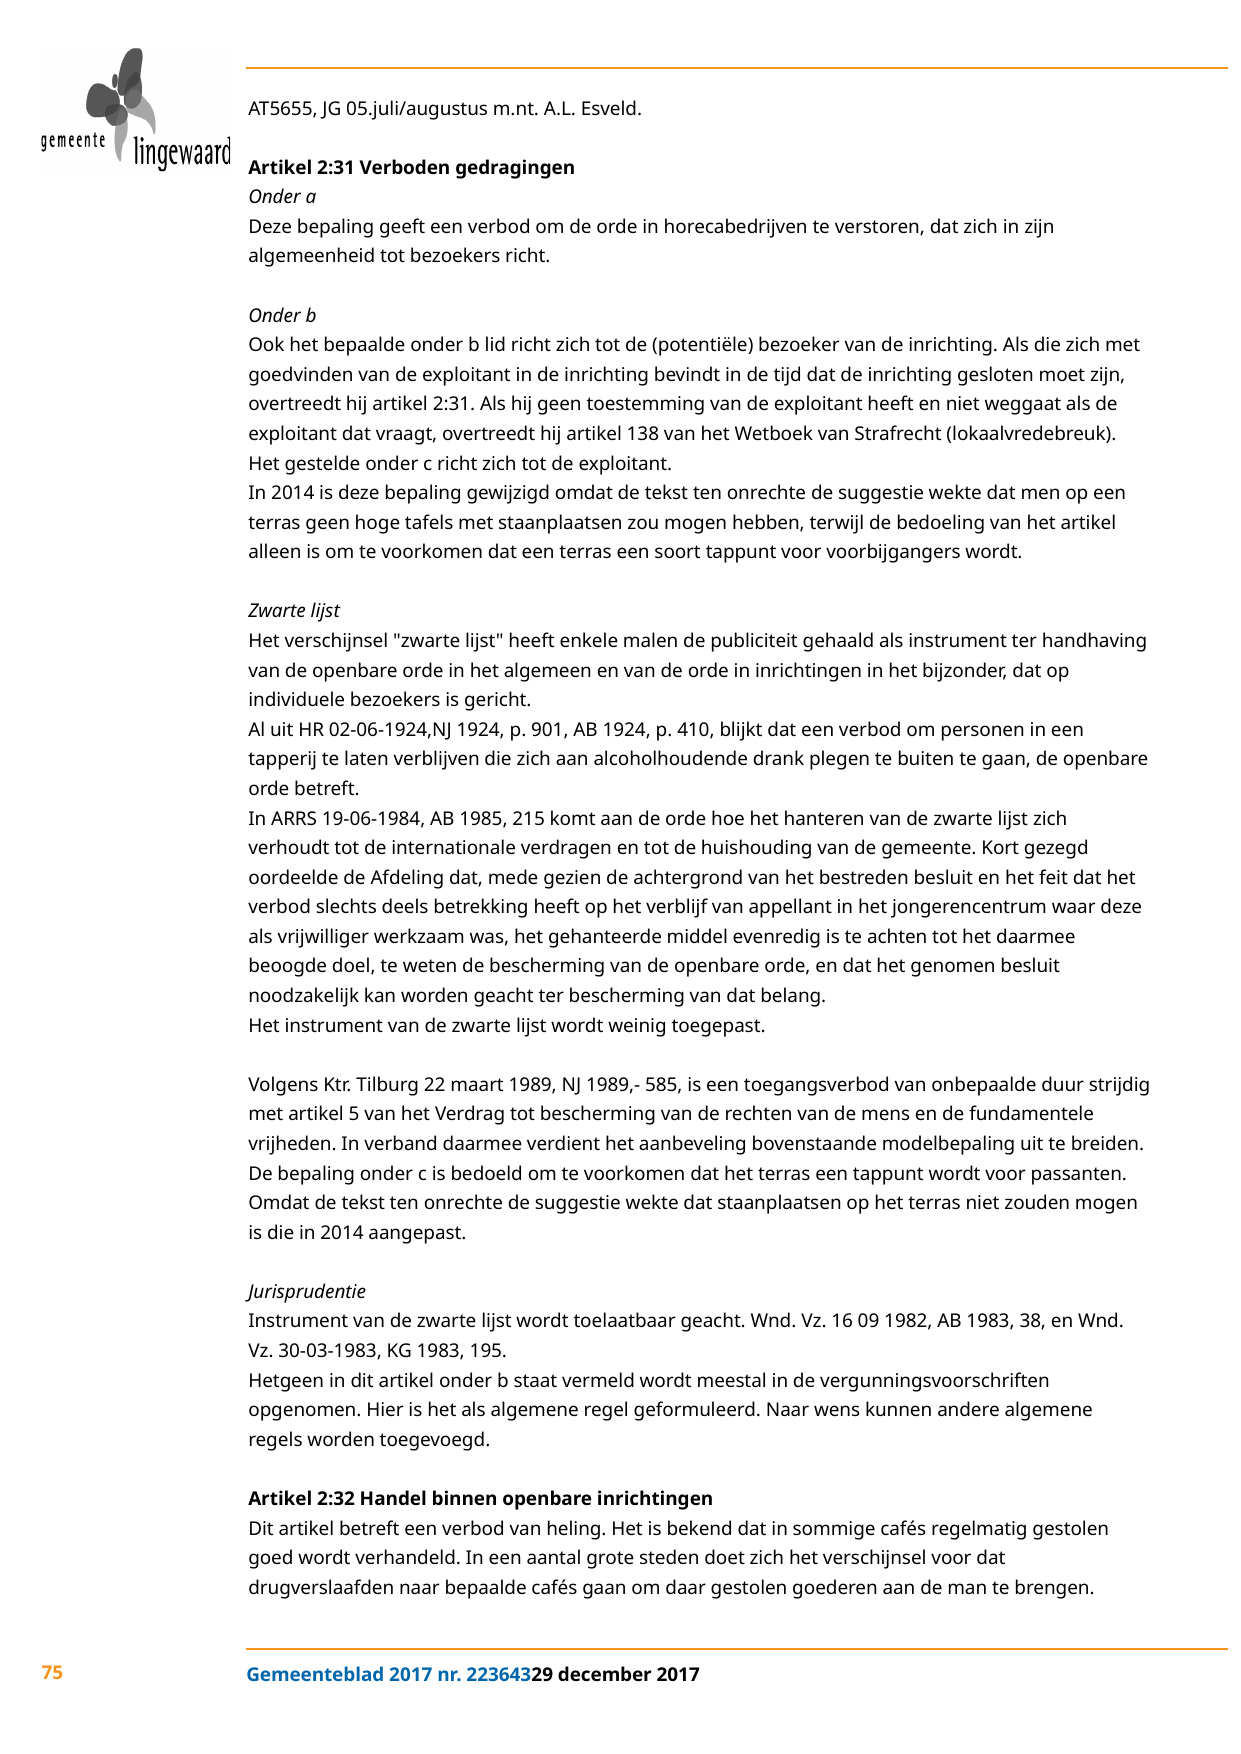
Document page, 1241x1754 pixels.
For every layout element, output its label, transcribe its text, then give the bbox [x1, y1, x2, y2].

text Al uit HR 02-06-1924,NJ 1924, p. 901, AB 1924, p. 410, blijkt dat een verbod om personen in een tapperij te laten verblijven die zich aan alcoholhoudende drank plegen te buiten te gaan, de openbare orde betreft. [248, 716, 1152, 801]
text Onder a [248, 183, 1152, 209]
text AT5655, JG 05.juli/augustus m.nt. A.L. Esveld. [248, 95, 1152, 121]
text Ook het bepaalde onder b lid richt zich tot de (potentiële) bezoeker van de inrichting. Als die zich met goedvinden van de exploitant in de inrichting bevindt in de tijd dat de inrichting gesloten moet zijn, overtreedt hij artikel 2:31. Als hij geen toestemming van de exploitant heeft en niet weggaat als de exploitant dat vraagt, overtreedt hij artikel 138 van het Wetboek van Strafrecht (lokaalvredebreuk). [248, 331, 1152, 446]
text Instrument van de zwarte lijst wordt toelaatbaar geacht. Wnd. Vz. 16 09 1982, AB 1983, 38, en Wnd. Vz. 30-03-1983, KG 1983, 195. [248, 1308, 1152, 1363]
text Onder b [248, 302, 1152, 328]
text Artikel 2:31 Verboden gedragingen [248, 154, 1152, 180]
text Volgens Ktr. Tilburg 22 maart 1989, NJ 1989,- 585, is een toegangsverbod van onbepaalde duur strijdig met artikel 5 van het Verdrag tot bescherming van de rechten van de mens en de fundamentele vrijheden. In verband daarmee verdient het aanbeveling bovenstaande modelbepaling uit te breiden. [248, 1071, 1152, 1156]
text In ARRS 19-06-1984, AB 1985, 215 komt aan de orde hoe het hanteren van de zwarte lijst zich verhoudt tot de internationale verdragen en tot de huishouding van de gemeente. Kort gezegd oordeelde de Afdeling dat, mede gezien de achtergrond van het bestreden besluit en het feit dat het verbod slechts deels betrekking heeft op het verblijf van appellant in het jongerencentrum waar deze als vrijwilliger werkzaam was, het gehanteerde middel evenredig is te achten tot het daarmee beoogde doel, te weten de bescherming van de openbare orde, en dat het genomen besluit noodzakelijk kan worden geacht ter bescherming van dat belang. [248, 805, 1152, 1008]
text Het verschijnsel "zwarte lijst" heeft enkele malen de publiciteit gehaald als instrument ter handhaving van de openbare orde in het algemeen en van de orde in inrichtingen in het bijzonder, dat op individuele bezoekers is gericht. [248, 627, 1152, 712]
text Hetgeen in dit artikel onder b staat vermeld wordt meestal in de vergunningsvoorschriften opgenomen. Hier is het als algemene regel geformuleerd. Naar wens kunnen andere algemene regels worden toegevoegd. [248, 1367, 1152, 1452]
text De bepaling onder c is bedoeld om te voorkomen dat het terras een tappunt wordt voor passanten. Omdat de tekst ten onrechte de suggestie wekte dat staanplaatsen op het terras niet zouden mogen is die in 2014 aangepast. [248, 1160, 1152, 1245]
picture [41, 47, 231, 172]
text Jurisprudentie [248, 1278, 1152, 1304]
text In 2014 is deze bepaling gewijzigd omdat de tekst ten onrechte de suggestie wekte dat men op een terras geen hoge tafels met staanplaatsen zou mogen hebben, terwijl de bedoeling van het artikel alleen is om te voorkomen dat een terras een soort tappunt voor voorbijgangers wordt. [248, 479, 1152, 564]
text Artikel 2:32 Handel binnen openbare inrichtingen [248, 1485, 1152, 1511]
text Het gestelde onder c richt zich tot de exploitant. [248, 450, 1152, 476]
text Deze bepaling geeft een verbod om de orde in horecabedrijven te verstoren, dat zich in zijn algemeenheid tot bezoekers richt. [248, 213, 1152, 268]
text Het instrument van de zwarte lijst wordt weinig toegepast. [248, 1012, 1152, 1038]
text Dit artikel betreft een verbod van heling. Het is bekend dat in sommige cafés regelmatig gestolen goed wordt verhandeld. In een aantal grote steden doet zich het verschijnsel voor dat drugverslaafden naar bepaalde cafés gaan om daar gestolen goederen aan de man te brengen. [248, 1515, 1152, 1600]
text Zwarte lijst [248, 598, 1152, 623]
